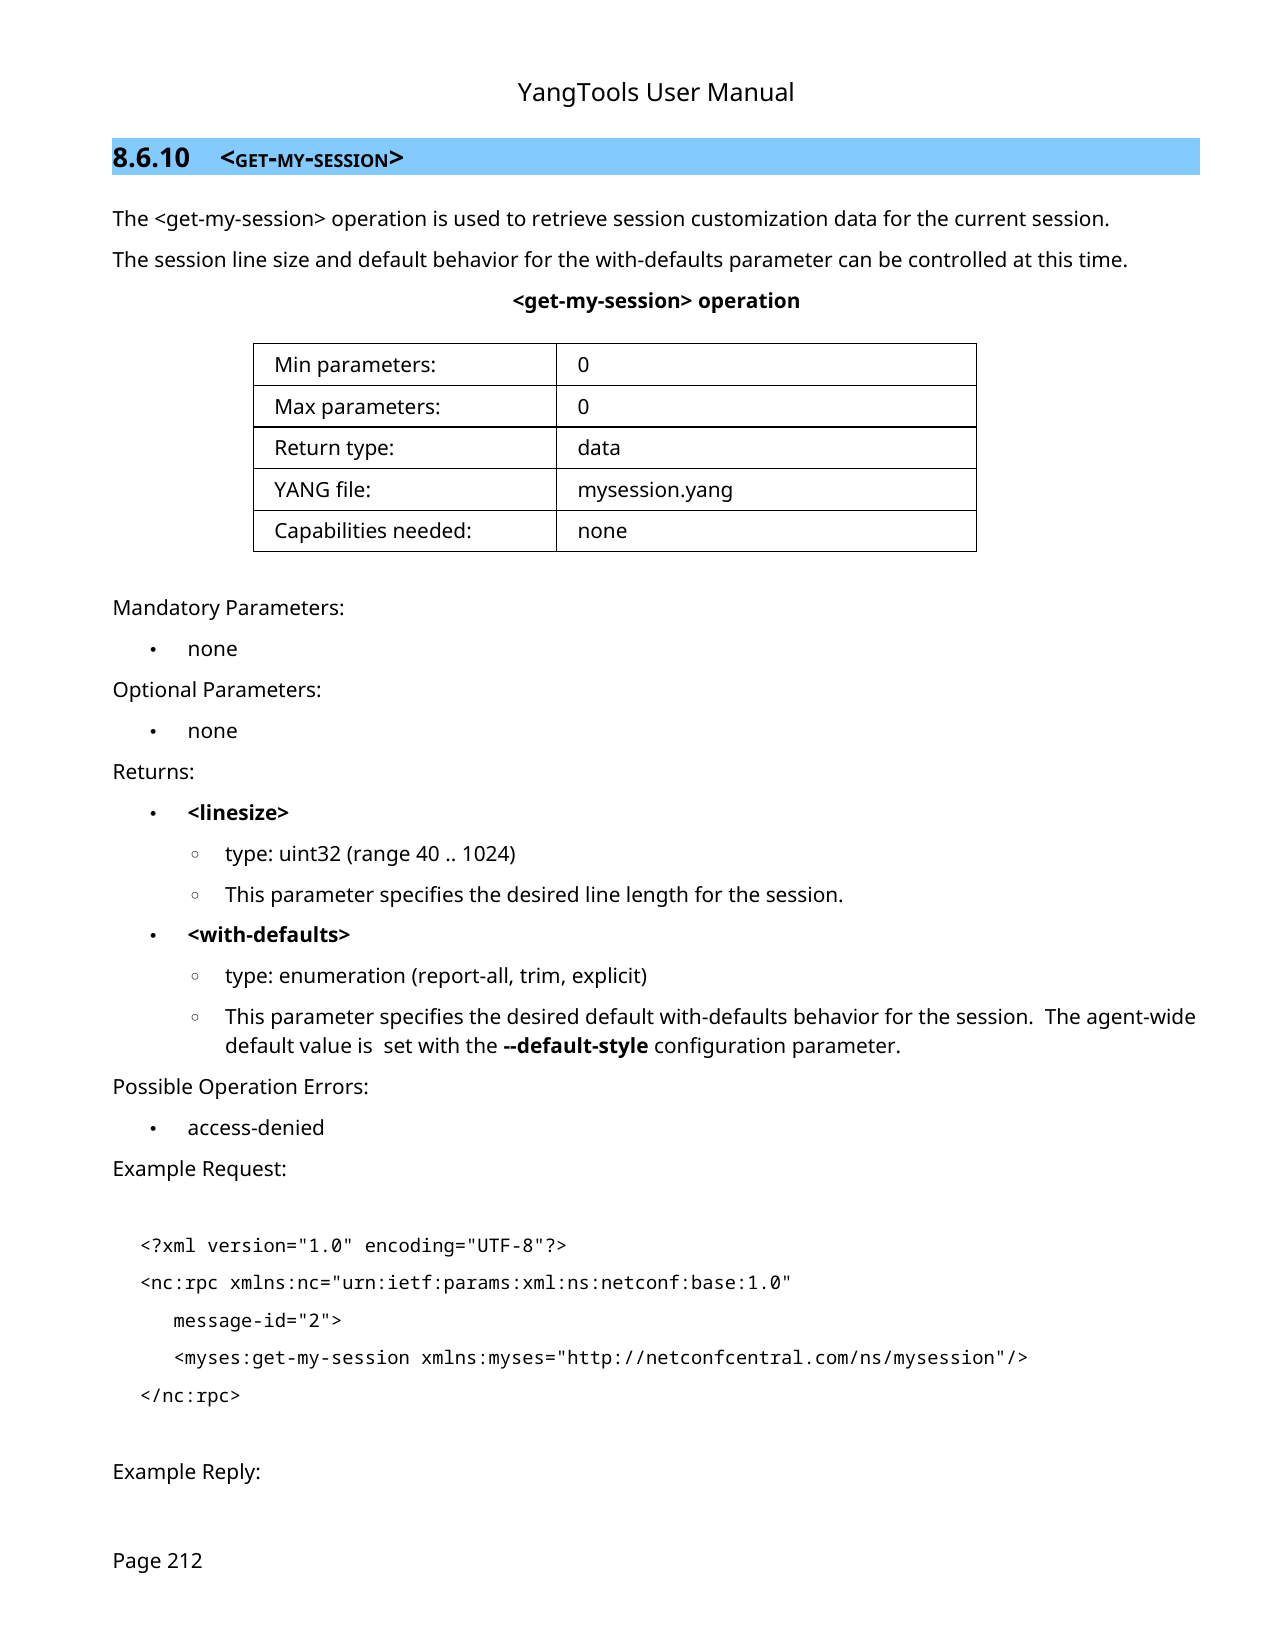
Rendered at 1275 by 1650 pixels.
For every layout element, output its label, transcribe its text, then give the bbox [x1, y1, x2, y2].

text The <get-my-session> operation is used to retrieve session customization data for the current session. [112, 204, 1200, 233]
list none [150, 634, 1200, 662]
table_cell Max parameters: [254, 386, 556, 426]
text </nc:rpc> [139, 1382, 1200, 1408]
subtitle <get-my-session> [112, 138, 1200, 175]
text <myses:get-my-session xmlns:myses="http://netconfcentral.com/ns/mysession"/> [139, 1345, 1200, 1370]
list <linesize> [150, 798, 1200, 826]
table_cell 0 [557, 386, 976, 426]
table_cell Capabilities needed: [254, 511, 556, 551]
table_cell Return type: [254, 428, 556, 468]
list This parameter specifies the desired line length for the session. [187, 880, 1200, 908]
list type: enumeration (report-all, trim, explicit) [187, 962, 1200, 990]
list This parameter specifies the desired default with-defaults behavior for the session. The agent-wide default value is set with the --default-style configuration parameter. [187, 1002, 1200, 1059]
table_cell mysession.yang [557, 469, 976, 509]
text Example Reply: [112, 1457, 1200, 1486]
text message-id="2"> [139, 1307, 1200, 1333]
table_cell none [557, 511, 976, 551]
text Mandatory Parameters: [112, 593, 1200, 622]
text Returns: [112, 757, 1200, 785]
subtitle <get-my-session> operation [127, 286, 1185, 315]
table_header 0 [557, 344, 976, 385]
table_cell YANG file: [254, 469, 556, 509]
text <?xml version="1.0" encoding="UTF-8"?> [139, 1232, 1200, 1258]
text Optional Parameters: [112, 675, 1200, 703]
list <with-defaults> [150, 921, 1200, 949]
list none [150, 716, 1200, 744]
table_cell data [557, 428, 976, 468]
text Possible Operation Errors: [112, 1072, 1200, 1100]
text Example Request: [112, 1154, 1200, 1182]
text <nc:rpc xmlns:nc="urn:ietf:params:xml:ns:netconf:base:1.0" [139, 1270, 1200, 1295]
list access-denied [150, 1113, 1200, 1141]
list type: uint32 (range 40 .. 1024) [187, 839, 1200, 867]
table_header Min parameters: [254, 344, 556, 385]
text The session line size and default behavior for the with-defaults parameter can be controlled at this time. [112, 246, 1200, 274]
